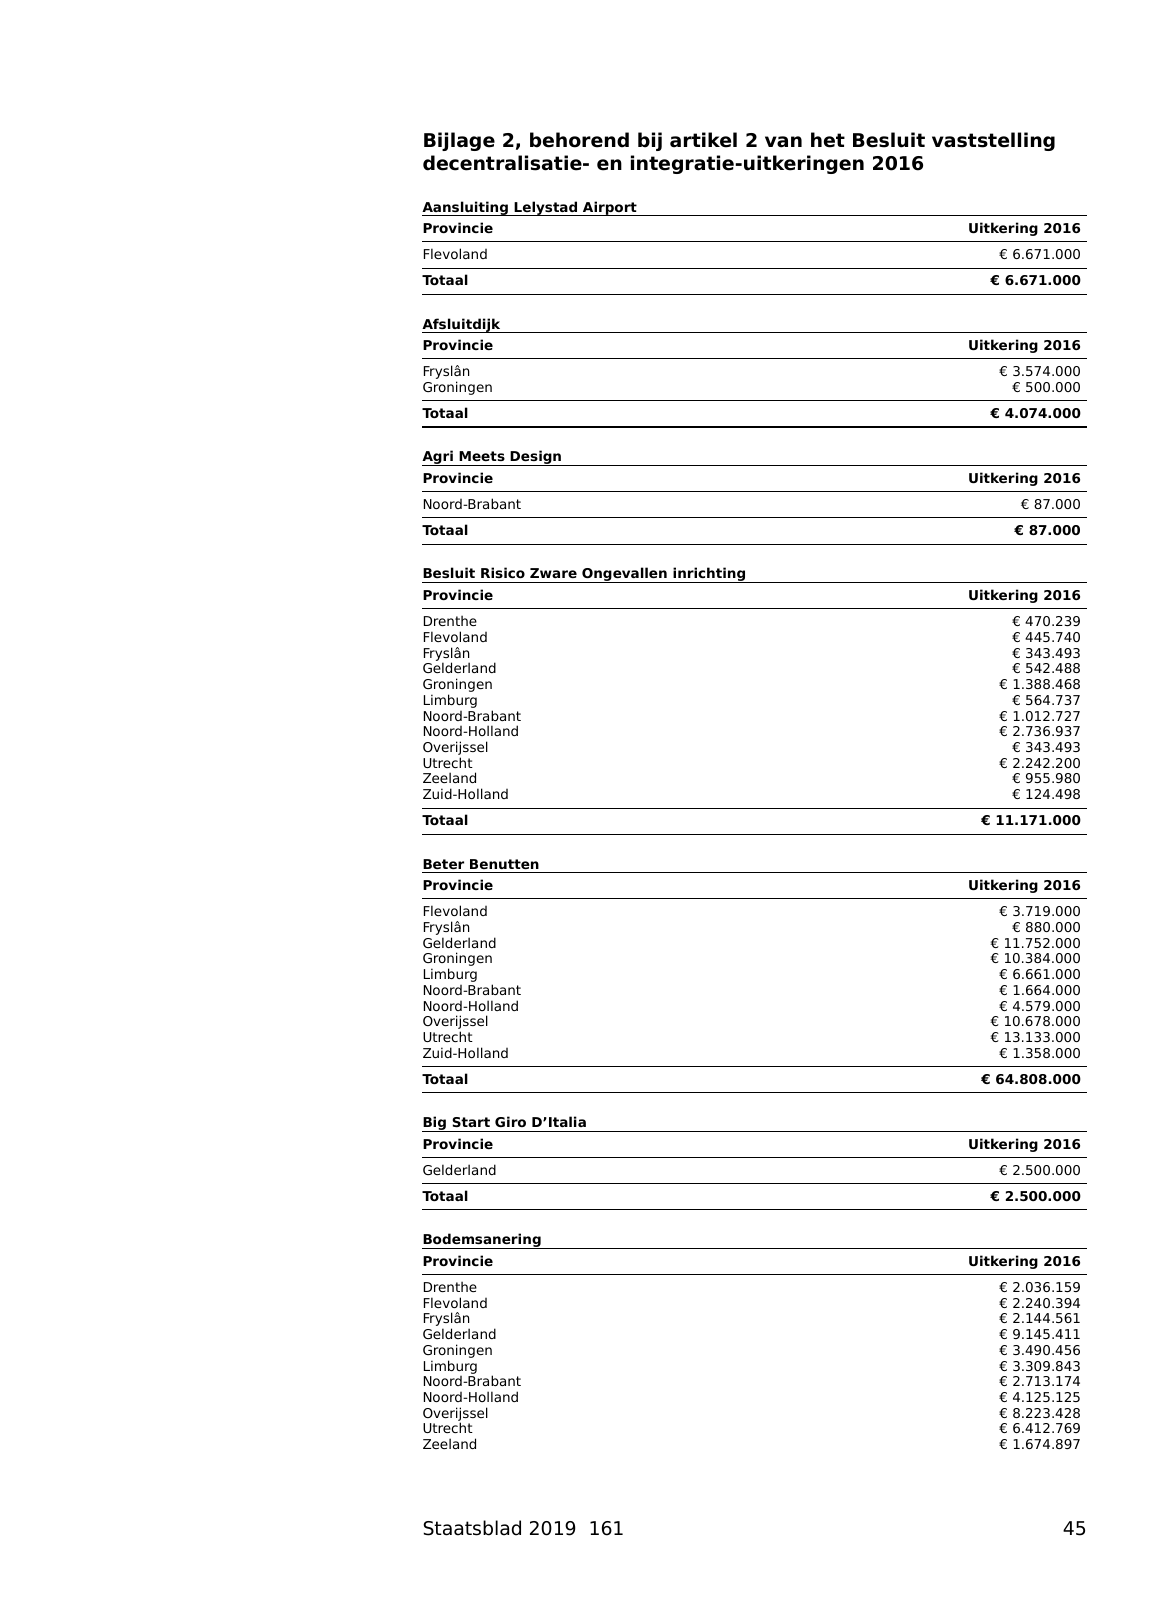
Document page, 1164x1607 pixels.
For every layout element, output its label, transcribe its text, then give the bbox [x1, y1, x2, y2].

table_cell Totaal [422, 809, 754, 833]
table_cell Noord-Brabant [422, 983, 754, 998]
table_header Agri Meets Design [422, 449, 1087, 465]
table_cell € 64.808.000 [754, 1067, 1087, 1092]
table_header Afsluitdijk [422, 316, 1087, 332]
table_cell € 2.736.937 [754, 724, 1087, 740]
table_cell € 4.125.125 [754, 1390, 1087, 1406]
table_cell € 955.980 [754, 771, 1087, 787]
table_cell € 343.493 [754, 645, 1087, 661]
table_cell € 470.239 [754, 609, 1087, 630]
table_cell € 1.674.897 [754, 1437, 1087, 1453]
table_cell € 11.171.000 [754, 809, 1087, 833]
table_cell Groningen [422, 380, 754, 400]
table_cell € 10.678.000 [754, 1014, 1087, 1030]
table_cell Gelderland [422, 1327, 754, 1343]
table_cell Fryslân [422, 645, 754, 661]
table_cell € 564.737 [754, 693, 1087, 708]
table_cell Provincie [422, 1132, 754, 1157]
table_cell € 445.740 [754, 630, 1087, 645]
table_cell Uitkering 2016 [754, 1249, 1087, 1274]
table_cell Flevoland [422, 630, 754, 645]
table_cell Utrecht [422, 1421, 754, 1437]
table_cell € 6.661.000 [754, 967, 1087, 983]
table_cell Zuid-Holland [422, 1046, 754, 1066]
table_cell Groningen [422, 677, 754, 693]
table_cell € 2.713.174 [754, 1374, 1087, 1390]
table_cell Uitkering 2016 [754, 466, 1087, 491]
table_cell Provincie [422, 1249, 754, 1274]
table_cell Totaal [422, 1184, 754, 1209]
table_cell € 6.412.769 [754, 1421, 1087, 1437]
table_cell Noord-Holland [422, 999, 754, 1014]
table_cell Provincie [422, 333, 754, 358]
table_header Big Start Giro D’Italia [422, 1115, 1087, 1131]
table_cell € 87.000 [754, 518, 1087, 543]
table_cell € 10.384.000 [754, 951, 1087, 967]
table_cell € 2.240.394 [754, 1296, 1087, 1311]
table_cell Overijssel [422, 1014, 754, 1030]
table_cell Noord-Holland [422, 724, 754, 740]
table_cell Gelderland [422, 1158, 754, 1183]
table_cell € 1.012.727 [754, 708, 1087, 724]
table_cell Overijssel [422, 740, 754, 756]
table_cell Totaal [422, 269, 754, 293]
table_header Beter Benutten [422, 856, 1087, 872]
table_cell Uitkering 2016 [754, 873, 1087, 898]
table_cell Provincie [422, 583, 754, 608]
table_cell Limburg [422, 693, 754, 708]
table_cell Provincie [422, 466, 754, 491]
table_cell Flevoland [422, 1296, 754, 1311]
subtitle Bijlage 2, behorend bij artikel 2 van het Besluit vaststelling decentralisatie- en integratie-uitkeringen 2016 [422, 130, 1087, 174]
table_cell Groningen [422, 951, 754, 967]
table_cell Fryslân [422, 1311, 754, 1327]
table_cell € 124.498 [754, 787, 1087, 807]
table_cell Totaal [422, 401, 754, 426]
table_header Bodemsanering [422, 1232, 1087, 1248]
table_cell Noord-Brabant [422, 492, 754, 517]
table_cell € 1.388.468 [754, 677, 1087, 693]
table_cell € 880.000 [754, 920, 1087, 936]
table_cell € 8.223.428 [754, 1406, 1087, 1421]
table_cell Zeeland [422, 1437, 754, 1453]
table_cell € 343.493 [754, 740, 1087, 756]
table_cell Limburg [422, 967, 754, 983]
table_cell € 11.752.000 [754, 936, 1087, 951]
table_cell Fryslân [422, 920, 754, 936]
table_cell € 2.500.000 [754, 1158, 1087, 1183]
table_cell Flevoland [422, 242, 754, 267]
table_cell € 13.133.000 [754, 1030, 1087, 1046]
table_cell € 3.490.456 [754, 1343, 1087, 1358]
table_cell Fryslân [422, 359, 754, 380]
table_cell € 6.671.000 [754, 269, 1087, 293]
table_cell € 1.664.000 [754, 983, 1087, 998]
table_header Aansluiting Lelystad Airport [422, 199, 1087, 215]
table_cell Provincie [422, 873, 754, 898]
table_cell Uitkering 2016 [754, 1132, 1087, 1157]
table_cell Uitkering 2016 [754, 333, 1087, 358]
table_cell Noord-Holland [422, 1390, 754, 1406]
table_cell Totaal [422, 1067, 754, 1092]
table_cell € 1.358.000 [754, 1046, 1087, 1066]
table_header Besluit Risico Zware Ongevallen inrichting [422, 566, 1087, 582]
table_cell € 2.500.000 [754, 1184, 1087, 1209]
table_cell Groningen [422, 1343, 754, 1358]
table_cell Zuid-Holland [422, 787, 754, 807]
table_cell Zeeland [422, 771, 754, 787]
table_cell € 2.144.561 [754, 1311, 1087, 1327]
table_cell Uitkering 2016 [754, 583, 1087, 608]
table_cell Gelderland [422, 936, 754, 951]
table_cell € 87.000 [754, 492, 1087, 517]
table_cell € 3.574.000 [754, 359, 1087, 380]
table_cell Totaal [422, 518, 754, 543]
table_cell Noord-Brabant [422, 708, 754, 724]
table_cell € 2.242.200 [754, 756, 1087, 771]
table_cell Utrecht [422, 756, 754, 771]
table_cell € 500.000 [754, 380, 1087, 400]
table_cell € 9.145.411 [754, 1327, 1087, 1343]
table_cell Overijssel [422, 1406, 754, 1421]
table_cell Drenthe [422, 609, 754, 630]
table_cell € 6.671.000 [754, 242, 1087, 267]
table_cell Flevoland [422, 899, 754, 920]
table_cell Utrecht [422, 1030, 754, 1046]
table_cell € 4.579.000 [754, 999, 1087, 1014]
table_cell Provincie [422, 216, 754, 241]
table_cell € 3.719.000 [754, 899, 1087, 920]
table_cell € 542.488 [754, 661, 1087, 677]
table_cell Limburg [422, 1359, 754, 1374]
table_cell Uitkering 2016 [754, 216, 1087, 241]
table_cell Drenthe [422, 1275, 754, 1296]
table_cell Noord-Brabant [422, 1374, 754, 1390]
table_cell € 3.309.843 [754, 1359, 1087, 1374]
table_cell € 2.036.159 [754, 1275, 1087, 1296]
table_cell Gelderland [422, 661, 754, 677]
table_cell € 4.074.000 [754, 401, 1087, 426]
